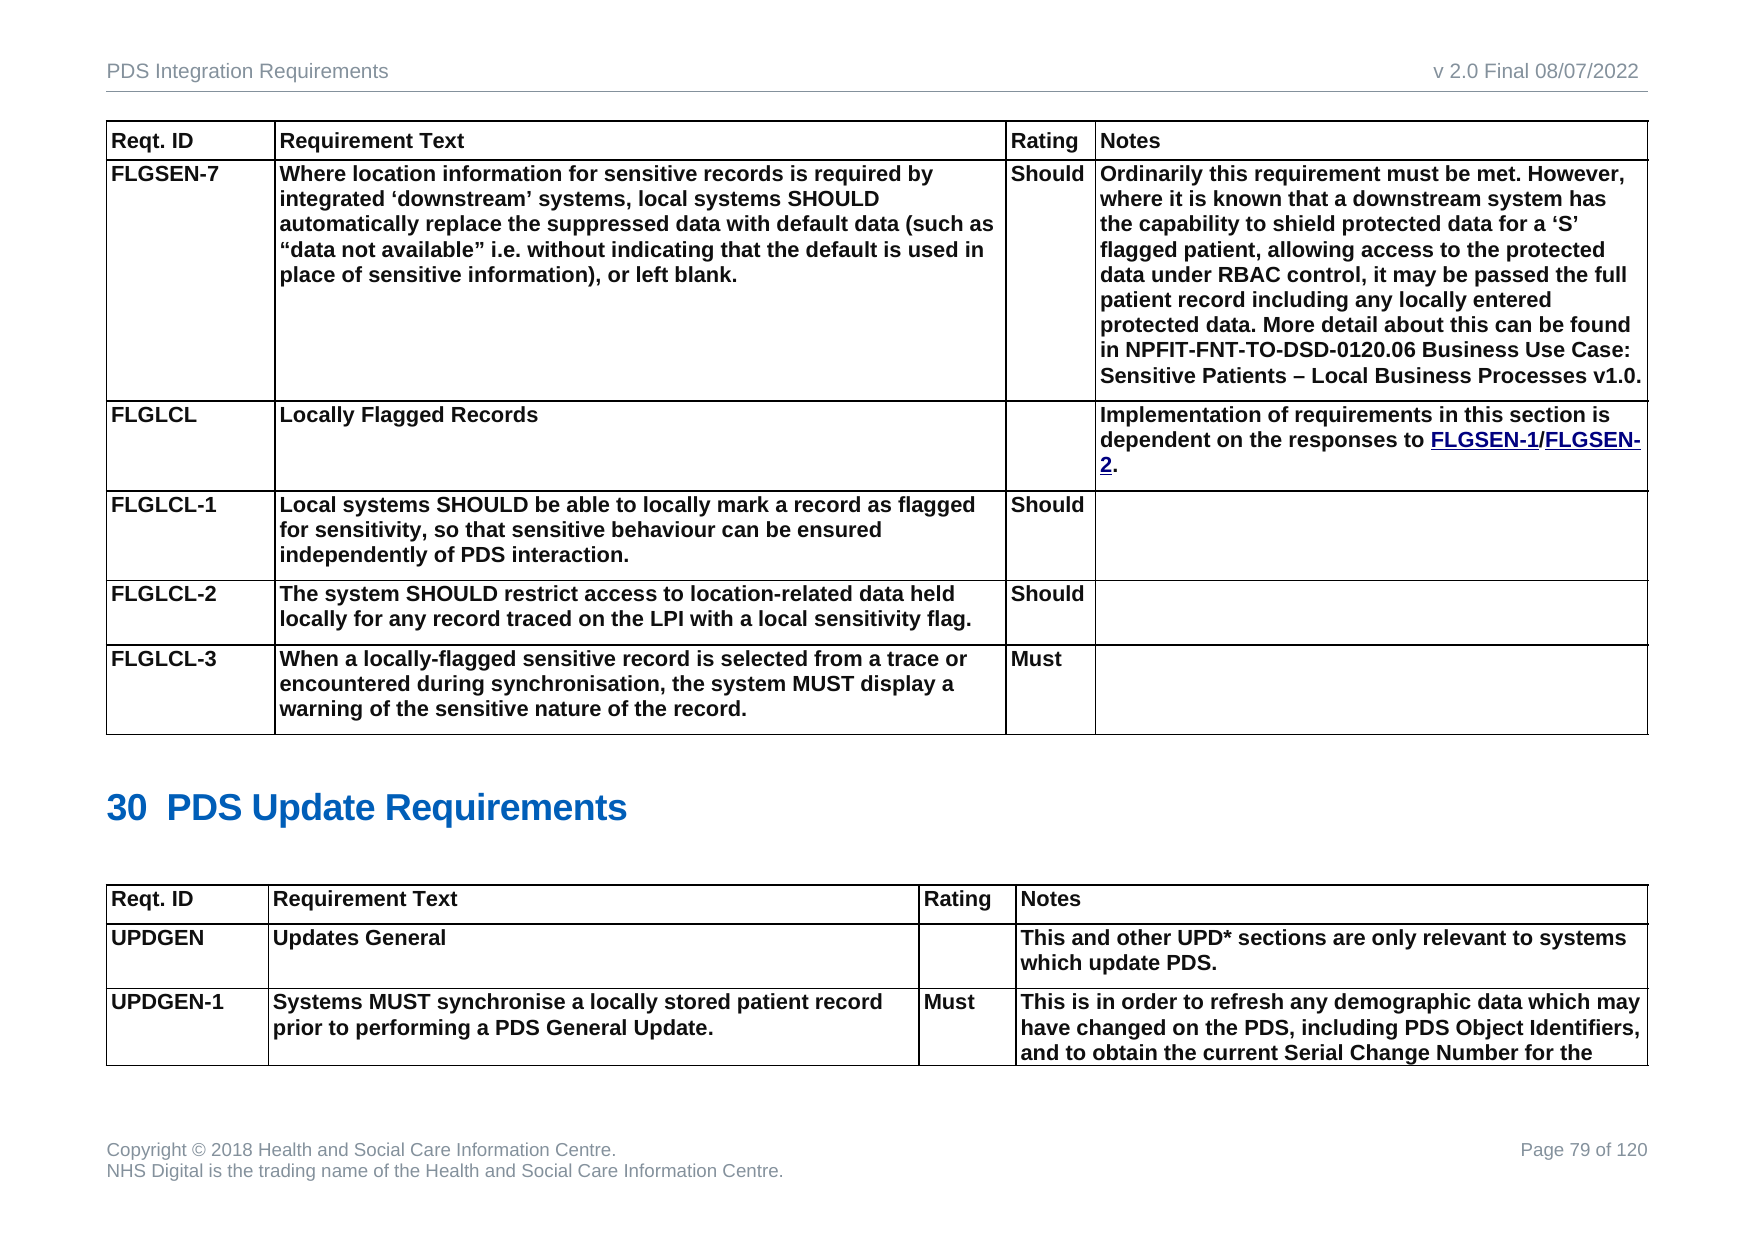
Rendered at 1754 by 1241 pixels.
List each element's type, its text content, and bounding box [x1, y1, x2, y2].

table_cell Systems MUST synchronise a locally stored patient record prior to performing a PDS General Update. [269, 989, 918, 1065]
table_header Reqt. ID [107, 122, 274, 159]
table_cell Should [1007, 161, 1095, 400]
table_cell Implementation of requirements in this section is dependent on the responses to FLGSEN-1/FLGSEN-2. [1096, 402, 1647, 490]
table_header Rating [920, 886, 1015, 923]
table_cell Where location information for sensitive records is required by integrated ‘downstream’ systems, local systems SHOULD automatically replace the suppressed data with default data (such as “data not available” i.e. without indicating that the default is used in place of sensitive information), or left blank. [276, 161, 1005, 400]
table_cell [1007, 402, 1095, 490]
table_cell Should [1007, 492, 1095, 579]
table_cell FLGLCL-1 [107, 492, 274, 579]
table_header Rating [1007, 122, 1095, 159]
table_cell The system SHOULD restrict access to location-related data held locally for any record traced on the LPI with a local sensitivity flag. [276, 581, 1005, 644]
table_header Requirement Text [276, 122, 1005, 159]
table_header Reqt. ID [107, 886, 268, 923]
table_cell This is in order to refresh any demographic data which may have changed on the PDS, including PDS Object Identifiers, and to obtain the current Serial Change Number for the [1017, 989, 1647, 1065]
table_cell Should [1007, 581, 1095, 644]
table_cell Updates General [269, 925, 918, 988]
table_cell Must [920, 989, 1015, 1065]
table_cell Ordinarily this requirement must be met. However, where it is known that a downstream system has the capability to shield protected data for a ‘S’ flagged patient, allowing access to the protected data under RBAC control, it may be passed the full patient record including any locally entered protected data. More detail about this can be found in NPFIT-FNT-TO-DSD-0120.06 Business Use Case: Sensitive Patients – Local Business Processes v1.0. [1096, 161, 1647, 400]
table_cell UPDGEN-1 [107, 989, 268, 1065]
table_cell FLGLCL-3 [107, 646, 274, 734]
table_cell FLGSEN-7 [107, 161, 274, 400]
table_cell FLGLCL-2 [107, 581, 274, 644]
table_header Notes [1017, 886, 1647, 923]
table_cell When a locally-flagged sensitive record is selected from a trace or encountered during synchronisation, the system MUST display a warning of the sensitive nature of the record. [276, 646, 1005, 734]
table_cell [1096, 492, 1647, 579]
table_cell UPDGEN [107, 925, 268, 988]
table_cell Locally Flagged Records [276, 402, 1005, 490]
table_header Requirement Text [269, 886, 918, 923]
subtitle PDS Update Requirements [106, 785, 1648, 828]
table_cell This and other UPD* sections are only relevant to systems which update PDS. [1017, 925, 1647, 988]
table_cell FLGLCL [107, 402, 274, 490]
table_cell [920, 925, 1015, 988]
table_cell [1096, 646, 1647, 734]
table_header Notes [1096, 122, 1647, 159]
table_cell Local systems SHOULD be able to locally mark a record as flagged for sensitivity, so that sensitive behaviour can be ensured independently of PDS interaction. [276, 492, 1005, 579]
table_cell [1096, 581, 1647, 644]
table_cell Must [1007, 646, 1095, 734]
